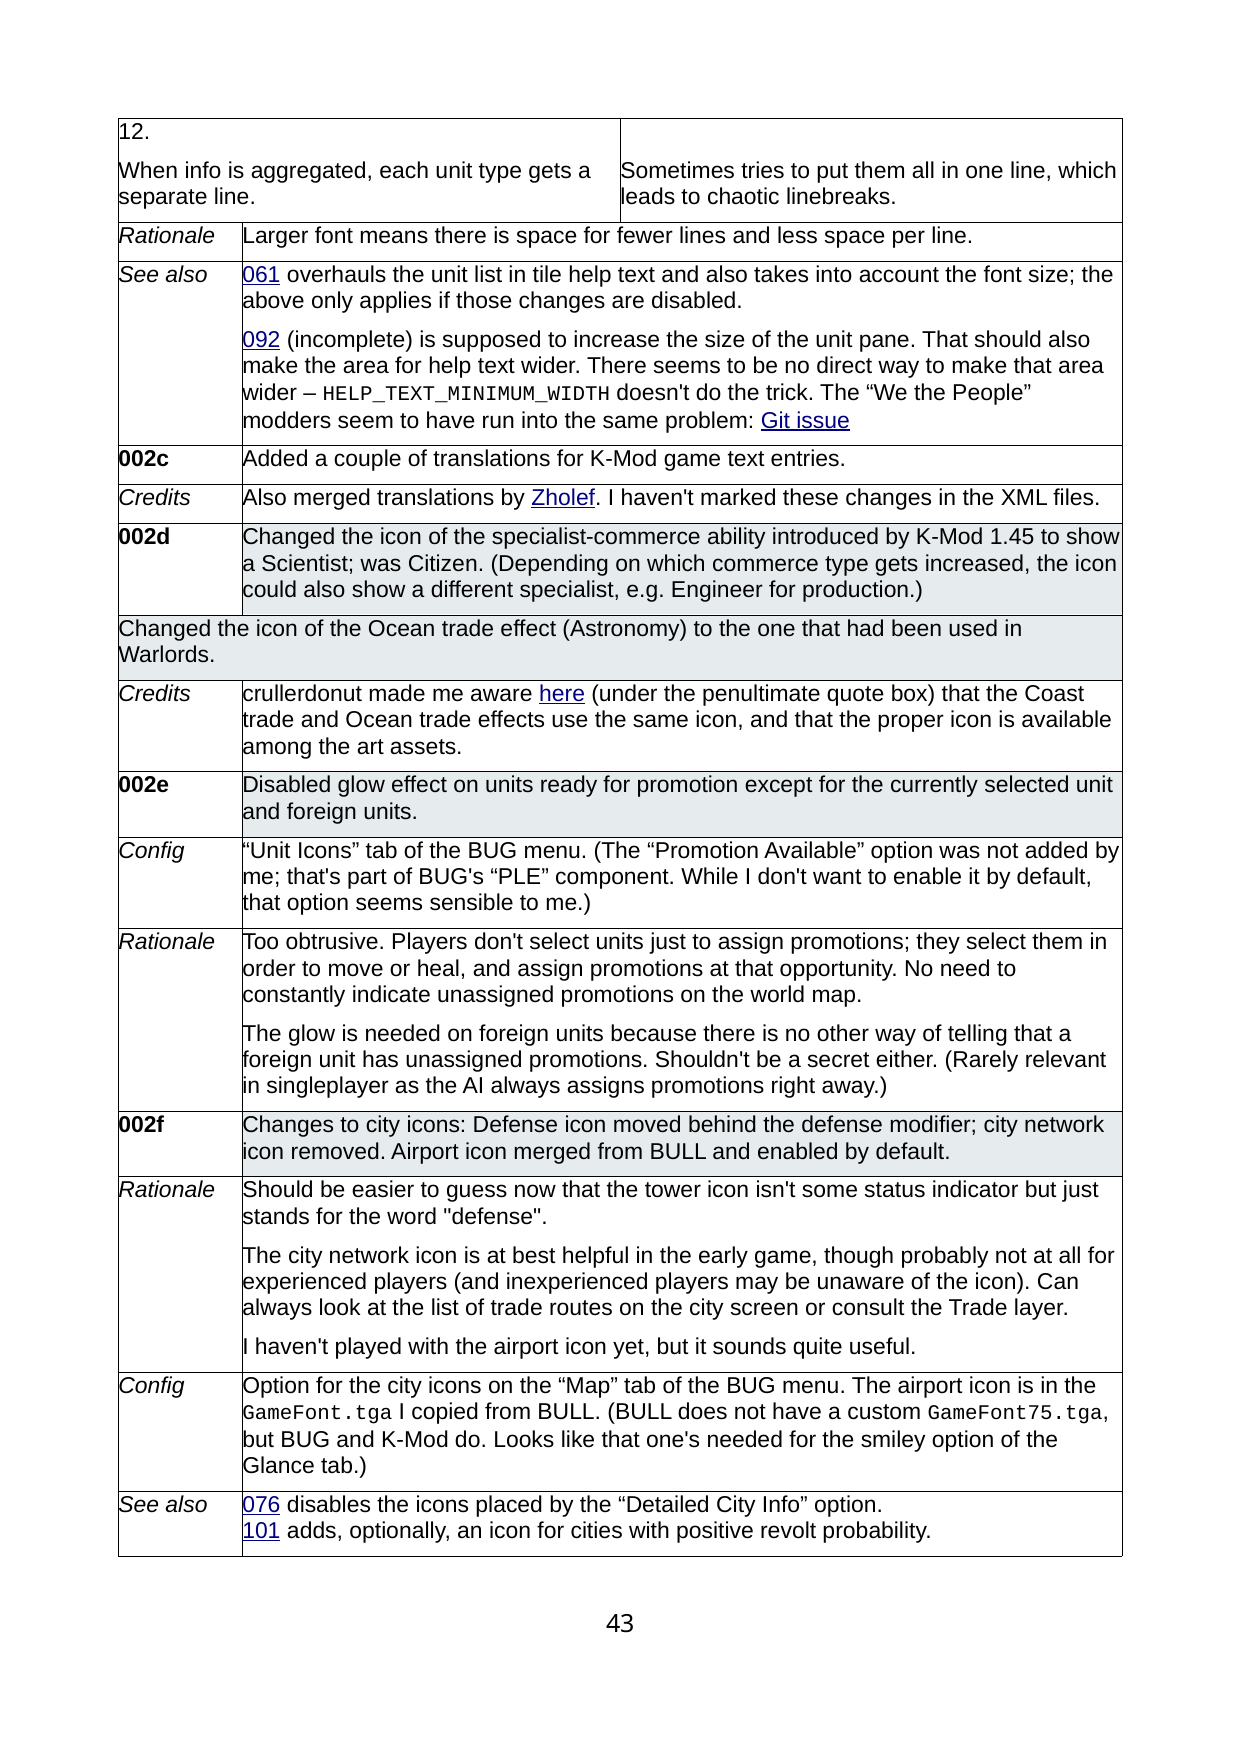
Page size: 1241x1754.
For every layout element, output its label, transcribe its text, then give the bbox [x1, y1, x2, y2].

table_cell Changed the icon of the specialist-commerce ability introduced by K-Mod 1.45 to show a Scientist; was Citizen. (Depending on which commerce type gets increased, the icon could also show a different specialist, e.g. Engineer for production.) [243, 524, 1122, 614]
table_cell “Unit Icons” tab of the BUG menu. (The “Promotion Available” option was not added by me; that's part of BUG's “PLE” component. While I don't want to enable it by default, that option seems sensible to me.) [243, 838, 1122, 928]
table_cell Too obtrusive. Players don't select units just to assign promotions; they select them in order to move or heal, and assign promotions at that opportunity. No need to constantly indicate unassigned promotions on the world map. The glow is needed on foreign units because there is no other way of telling that a foreign unit has unassigned promotions. Shouldn't be a secret either. (Rarely relevant in singleplayer as the AI always assigns promotions right away.) [243, 929, 1122, 1111]
table_cell Sometimes tries to put them all in one line, which leads to chaotic linebreaks. [621, 119, 1122, 222]
table_cell Should be easier to guess now that the tower icon isn't some status indicator but just stands for the word "defense". The city network icon is at best helpful in the early game, though probably not at all for experienced players (and inexperienced players may be unaware of the icon). Can always look at the list of trade routes on the city screen or consult the Trade layer. I haven't played with the airport icon yet, but it sounds quite useful. [243, 1177, 1122, 1372]
table_cell Also merged translations by Zholef. I haven't marked these changes in the XML files. [243, 485, 1122, 523]
table_cell 002c [119, 446, 242, 484]
table_cell Rationale [119, 1177, 242, 1372]
table_cell 002f [119, 1112, 242, 1176]
table_cell 061 overhauls the unit list in tile help text and also takes into account the font size; the above only applies if those changes are disabled. 092 (incomplete) is supposed to increase the size of the unit pane. That should also make the area for help text wider. There seems to be no direct way to make that area wider – HELP_TEXT_MINIMUM_WIDTH doesn't do the trick. The “We the People” modders seem to have run into the same problem: Git issue [243, 262, 1122, 445]
table_cell See also [119, 1492, 242, 1556]
table_cell Config [119, 1373, 242, 1491]
table_cell crullerdonut made me aware here (under the penultimate quote box) that the Coast trade and Ocean trade effects use the same icon, and that the proper icon is available among the art assets. [243, 681, 1122, 771]
table_cell Disabled glow effect on units ready for promotion except for the currently selected unit and foreign units. [243, 772, 1122, 837]
table_cell Rationale [119, 929, 242, 1111]
table_cell Added a couple of translations for K-Mod game text entries. [243, 446, 1122, 484]
table_cell See also [119, 262, 242, 445]
table_cell Rationale [119, 223, 242, 261]
table_cell Option for the city icons on the “Map” tab of the BUG menu. The airport icon is in the GameFont.tga I copied from BULL. (BULL does not have a custom GameFont75.tga, but BUG and K‑Mod do. Looks like that one's needed for the smiley option of the Glance tab.) [243, 1373, 1122, 1491]
table_cell 076 disables the icons placed by the “Detailed City Info” option. 101 adds, optionally, an icon for cities with positive revolt probability. [243, 1492, 1122, 1556]
table_cell 12. When info is aggregated, each unit type gets a separate line. [119, 119, 620, 222]
table_cell 002e [119, 772, 242, 837]
table_cell Changed the icon of the Ocean trade effect (Astronomy) to the one that had been used in Warlords. [119, 616, 1122, 680]
table_cell Larger font means there is space for fewer lines and less space per line. [243, 223, 1122, 261]
table_cell Credits [119, 485, 242, 523]
table_cell Config [119, 838, 242, 928]
table_cell 002d [119, 524, 242, 614]
table_cell Credits [119, 681, 242, 771]
table_cell Changes to city icons: Defense icon moved behind the defense modifier; city network icon removed. Airport icon merged from BULL and enabled by default. [243, 1112, 1122, 1176]
